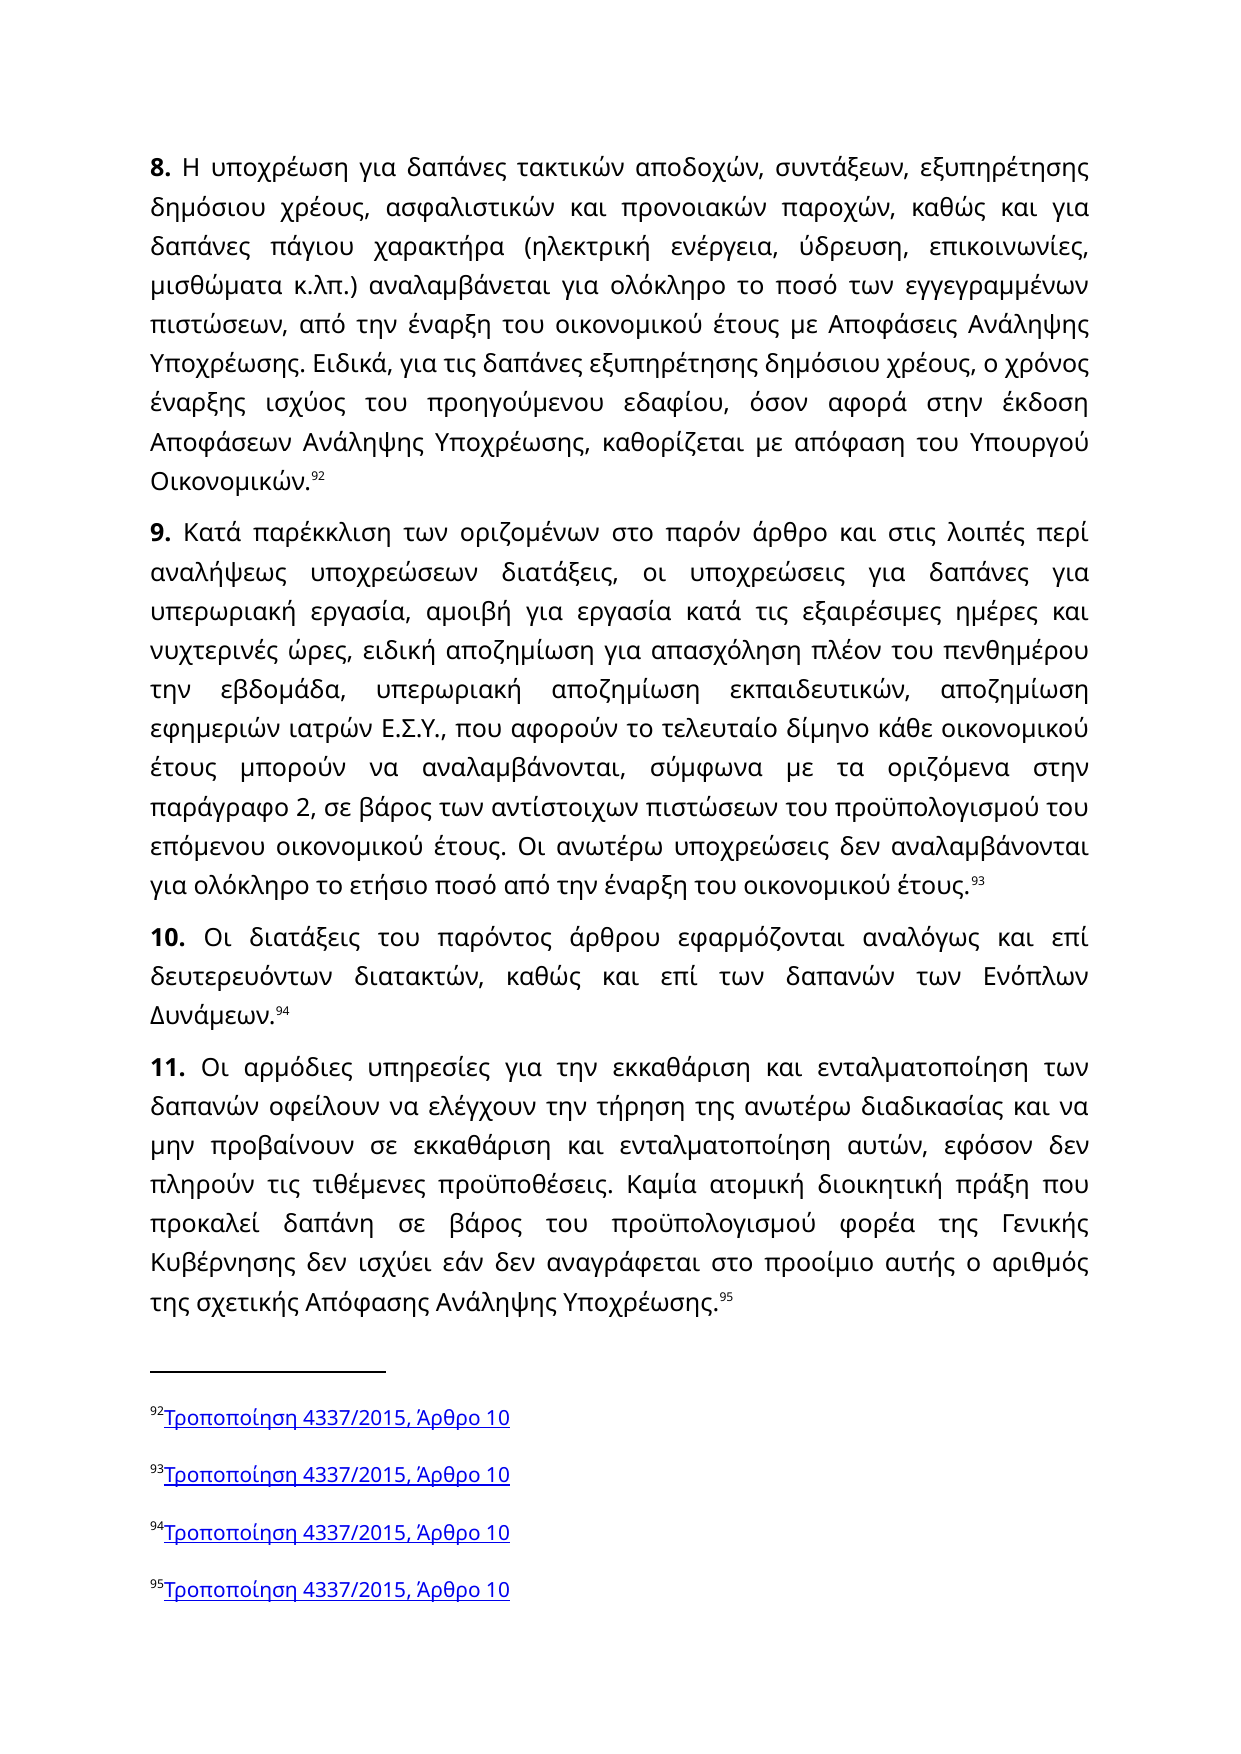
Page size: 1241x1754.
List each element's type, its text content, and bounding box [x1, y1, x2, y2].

text Τροποποίηση 4337/2015, Άρθρο 10 [150, 1460, 1090, 1489]
text 10. Οι διατάξεις του παρόντος άρθρου εφαρμόζονται αναλόγως και επί δευτερευόντων διατακτών, καθώς και επί των δαπανών των Ενόπλων Δυνάμεων. [150, 919, 1090, 1032]
text 9. Κατά παρέκκλιση των οριζομένων στο παρόν άρθρο και στις λοιπές περί αναλήψεως υποχρεώσεων διατάξεις, οι υποχρεώσεις για δαπάνες για υπερωριακή εργασία, αμοιβή για εργασία κατά τις εξαιρέσιμες ημέρες και νυχτερινές ώρες, ειδική αποζημίωση για απασχόληση πλέον του πενθημέρου την εβδομάδα, υπερωριακή αποζημίωση εκπαιδευτικών, αποζημίωση εφημεριών ιατρών Ε.Σ.Υ., που αφορούν το τελευταίο δίμηνο κάθε οικονομικού έτους μπορούν να αναλαμβάνονται, σύμφωνα με τα οριζόμενα στην παράγραφο 2, σε βάρος των αντίστοιχων πιστώσεων του προϋπολογισμού του επόμενου οικονομικού έτους. Οι ανωτέρω υποχρεώσεις δεν αναλαμβάνονται για ολόκληρο το ετήσιο ποσό από την έναρξη του οικονομικού έτους. [150, 515, 1090, 902]
text 8. Η υποχρέωση για δαπάνες τακτικών αποδοχών, συντάξεων, εξυπηρέτησης δημόσιου χρέους, ασφαλιστικών και προνοιακών παροχών, καθώς και για δαπάνες πάγιου χαρακτήρα (ηλεκτρική ενέργεια, ύδρευση, επικοινωνίες, μισθώματα κ.λπ.) αναλαμβάνεται για ολόκληρο το ποσό των εγγεγραμμένων πιστώσεων, από την έναρξη του οικονομικού έτους με Αποφάσεις Ανάληψης Υποχρέωσης. Ειδικά, για τις δαπάνες εξυπηρέτησης δημόσιου χρέους, ο χρόνος έναρξης ισχύος του προηγούμενου εδαφίου, όσον αφορά στην έκδοση Αποφάσεων Ανάληψης Υποχρέωσης, καθορίζεται με απόφαση του Υπουργού Οικονομικών. [150, 150, 1090, 497]
text Τροποποίηση 4337/2015, Άρθρο 10 [150, 1518, 1090, 1546]
text Τροποποίηση 4337/2015, Άρθρο 10 [150, 1403, 1090, 1431]
text 11. Οι αρμόδιες υπηρεσίες για την εκκαθάριση και ενταλματοποίηση των δαπανών οφείλουν να ελέγχουν την τήρηση της ανωτέρω διαδικασίας και να μην προβαίνουν σε εκκαθάριση και ενταλματοποίηση αυτών, εφόσον δεν πληρούν τις τιθέμενες προϋποθέσεις. Καμία ατομική διοικητική πράξη που προκαλεί δαπάνη σε βάρος του προϋπολογισμού φορέα της Γενικής Κυβέρνησης δεν ισχύει εάν δεν αναγράφεται στο προοίμιο αυτής ο αριθμός της σχετικής Απόφασης Ανάληψης Υποχρέωσης. [150, 1049, 1090, 1318]
text Τροποποίηση 4337/2015, Άρθρο 10 [150, 1576, 1090, 1604]
